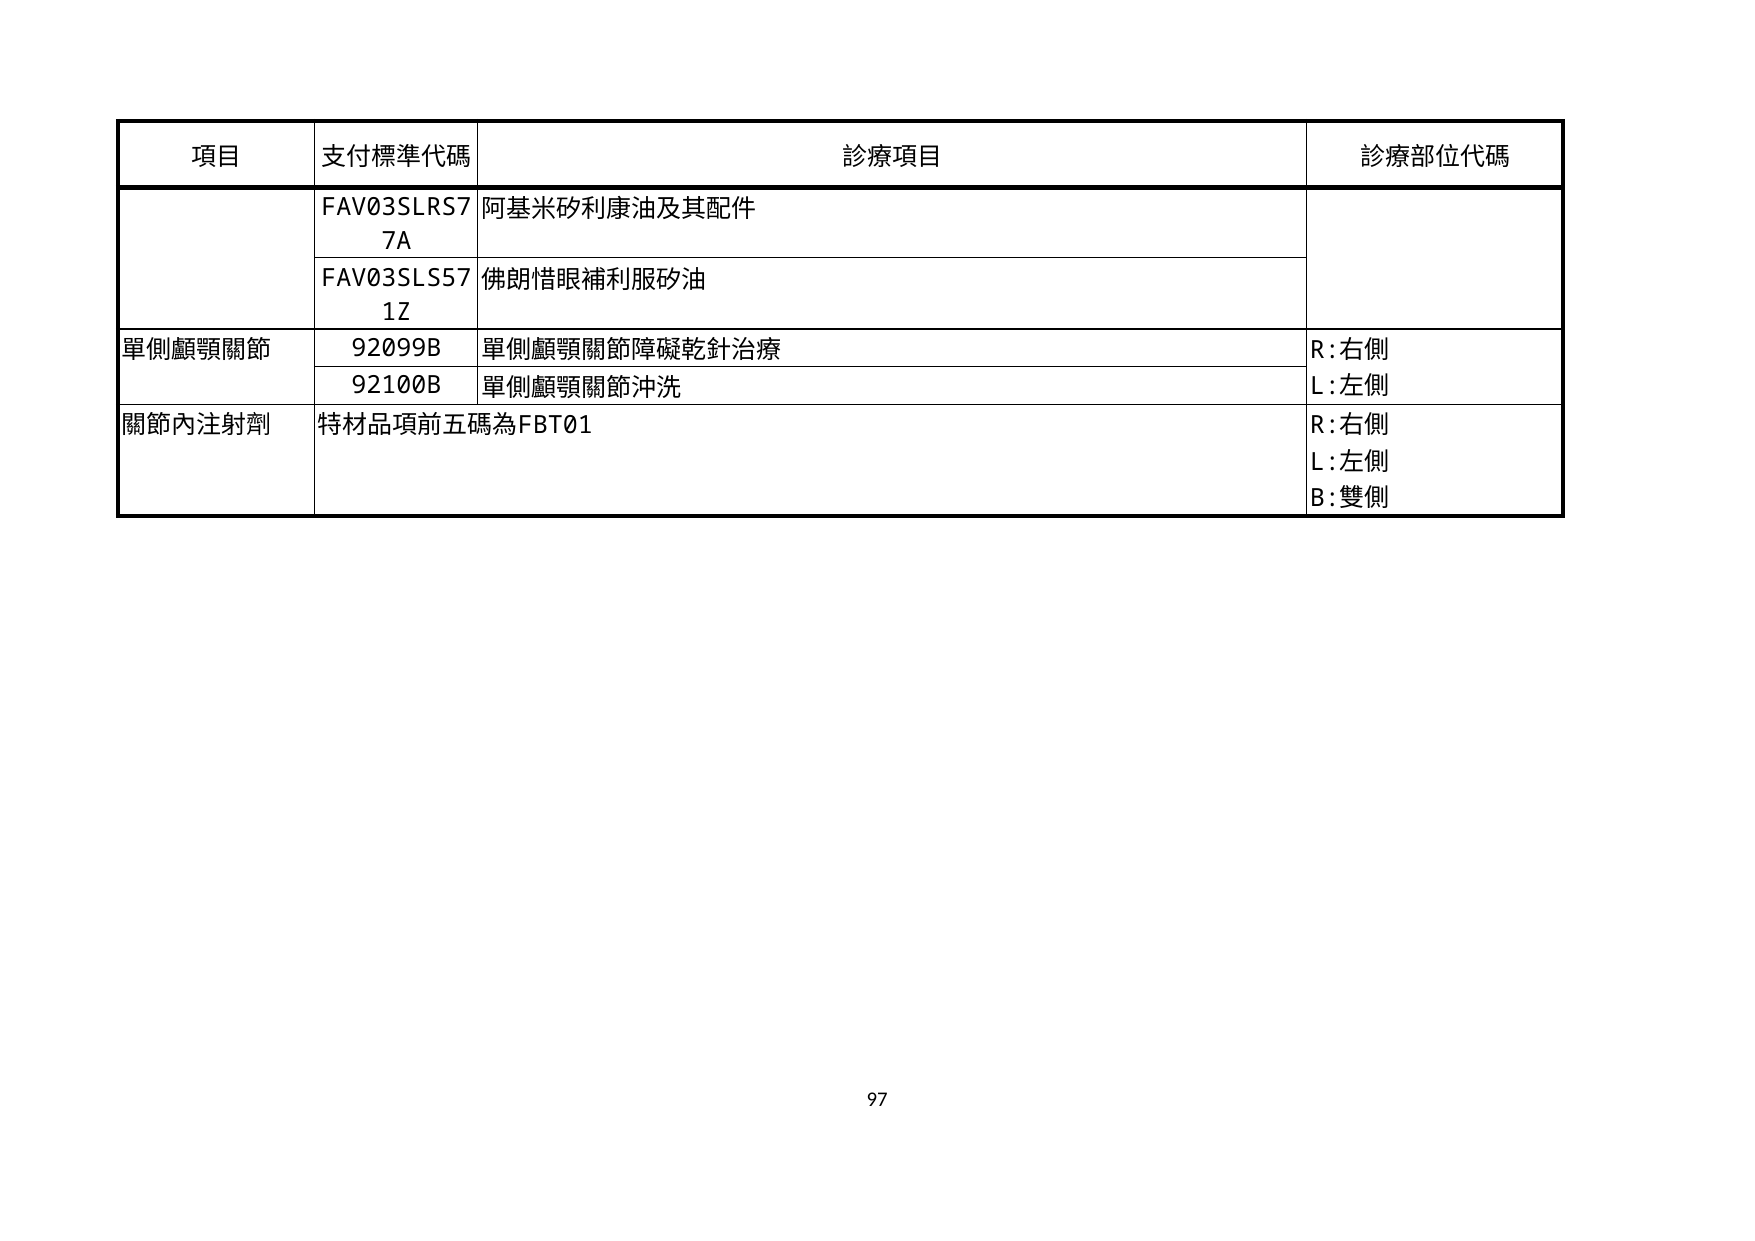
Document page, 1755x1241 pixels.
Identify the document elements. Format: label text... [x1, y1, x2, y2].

table_cell FAV03SLRS77A [315, 190, 477, 257]
table_cell 單側顱顎關節 [120, 330, 314, 403]
table_cell 92100B [315, 367, 477, 403]
table_cell R:右側 L:左側 [1307, 330, 1561, 403]
table_header 支付標準代碼 [315, 123, 477, 185]
table_header 診療部位代碼 [1307, 123, 1561, 185]
table_cell FAV03SLS571Z [315, 258, 477, 328]
table_cell [120, 190, 314, 328]
table_header 項目 [120, 123, 314, 185]
table_cell 92099B [315, 330, 477, 366]
table_cell 阿基米矽利康油及其配件 [478, 190, 1306, 257]
table_cell 單側顱顎關節障礙乾針治療 [478, 330, 1306, 366]
table_cell 特材品項前五碼為FBT01 [315, 405, 1306, 514]
table_cell 關節內注射劑 [120, 405, 314, 514]
table_cell [1307, 190, 1561, 328]
table_cell R:右側 L:左側 B:雙側 [1307, 405, 1561, 514]
table_header 診療項目 [478, 123, 1306, 185]
table_cell 佛朗惜眼補利服矽油 [478, 258, 1306, 328]
table_cell 單側顱顎關節沖洗 [478, 367, 1306, 403]
